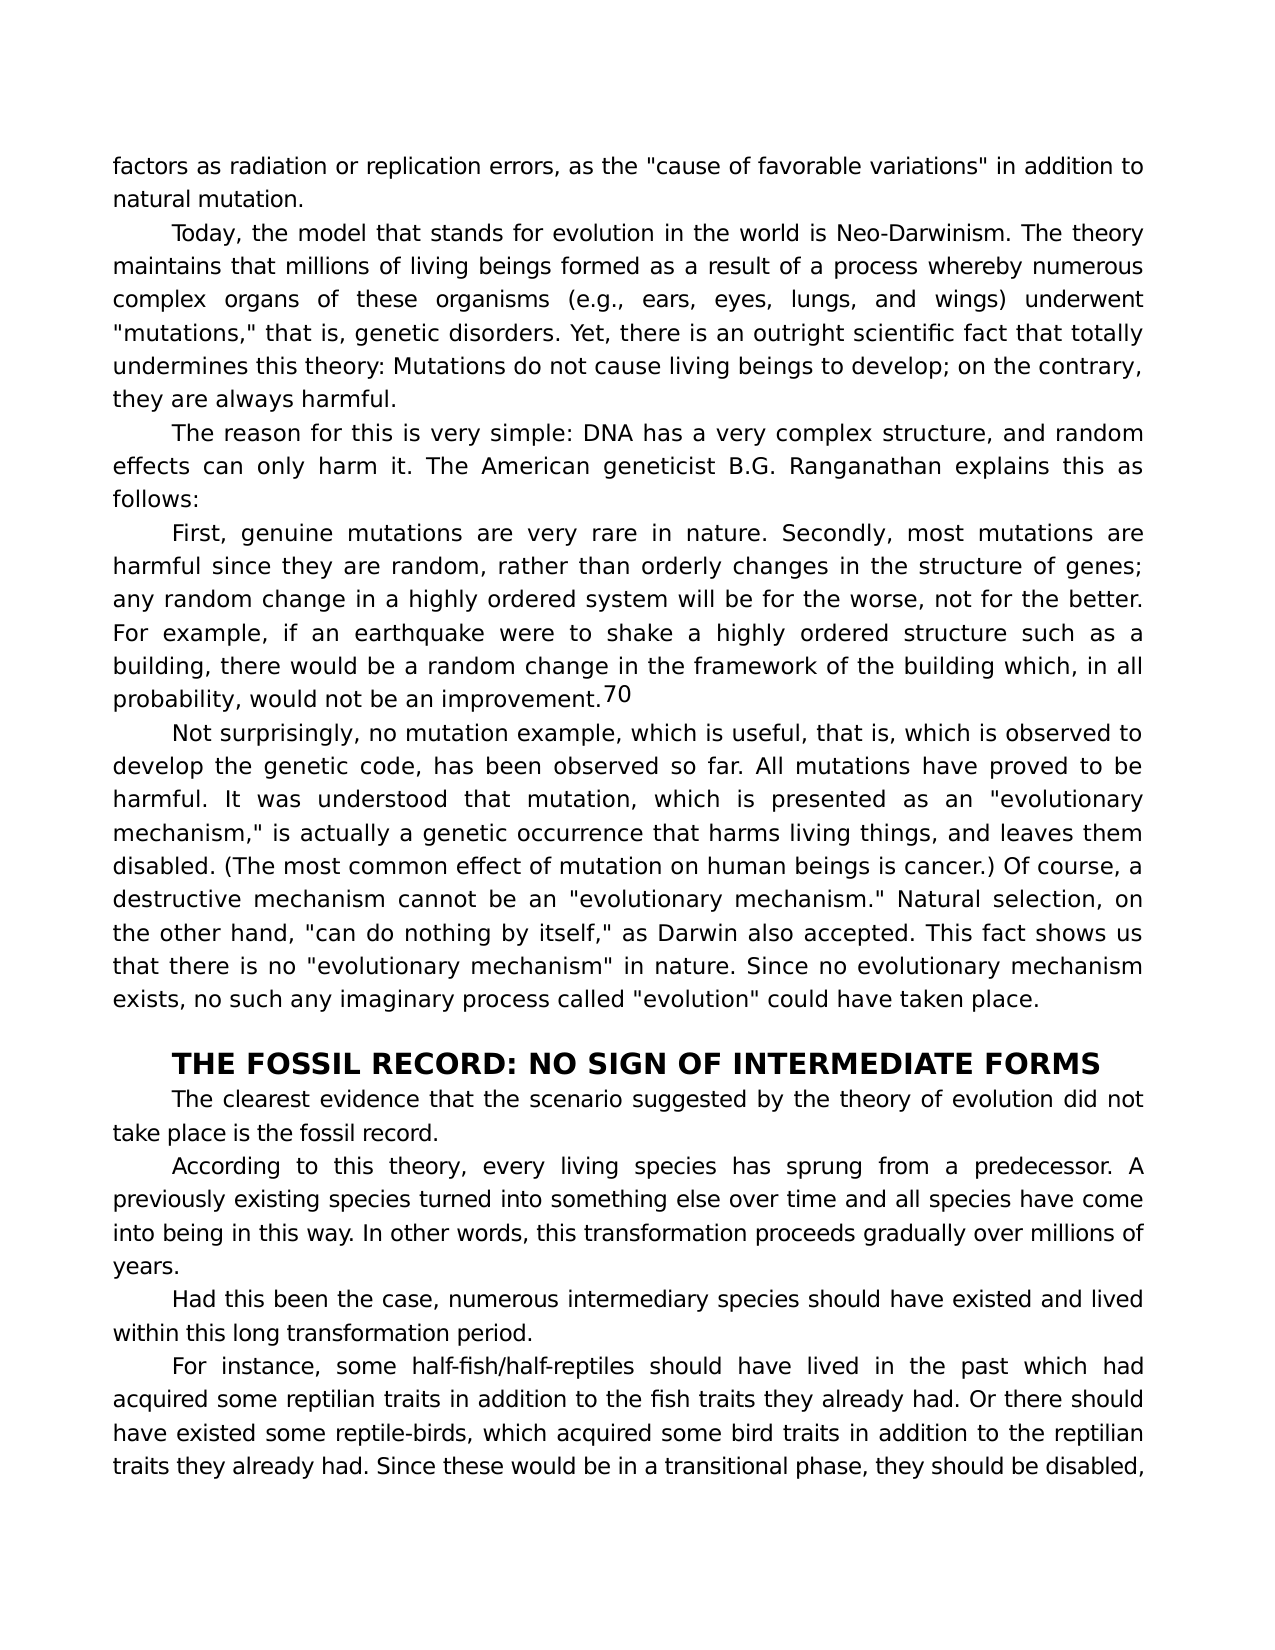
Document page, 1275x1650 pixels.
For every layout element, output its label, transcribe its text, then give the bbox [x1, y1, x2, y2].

text Had this been the case, numerous intermediary species should have existed and lived within this long transformation period. [112, 1281, 1145, 1348]
text Today, the model that stands for evolution in the world is Neo-Darwinism. The theory maintains that millions of living beings formed as a result of a process whereby numerous complex organs of these organisms (e.g., ears, eyes, lungs, and wings) underwent "mutations," that is, genetic disorders. Yet, there is an outright scientific fact that totally undermines this theory: Mutations do not cause living beings to develop; on the contrary, they are always harmful. [112, 214, 1145, 414]
text First, genuine mutations are very rare in nature. Secondly, most mutations are harmful since they are random, rather than orderly changes in the structure of genes; any random change in a highly ordered system will be for the worse, not for the better. For example, if an earthquake were to shake a highly ordered structure such as a building, there would be a random change in the framework of the building which, in all probability, would not be an improvement.70 [112, 514, 1145, 714]
text The reason for this is very simple: DNA has a very complex structure, and random effects can only harm it. The American geneticist B.G. Ranganathan explains this as follows: [112, 414, 1145, 514]
text For instance, some half-fish/half-reptiles should have lived in the past which had acquired some reptilian traits in addition to the fish traits they already had. Or there should have existed some reptile-birds, which acquired some bird traits in addition to the reptilian traits they already had. Since these would be in a transitional phase, they should be disabled, [112, 1348, 1145, 1481]
text The clearest evidence that the scenario suggested by the theory of evolution did not take place is the fossil record. [112, 1081, 1145, 1148]
text THE FOSSIL RECORD: NO SIGN OF INTERMEDIATE FORMS [112, 1048, 1145, 1081]
text Not surprisingly, no mutation example, which is useful, that is, which is observed to develop the genetic code, has been observed so far. All mutations have proved to be harmful. It was understood that mutation, which is presented as an "evolutionary mechanism," is actually a genetic occurrence that harms living things, and leaves them disabled. (The most common effect of mutation on human beings is cancer.) Of course, a destructive mechanism cannot be an "evolutionary mechanism." Natural selection, on the other hand, "can do nothing by itself," as Darwin also accepted. This fact shows us that there is no "evolutionary mechanism" in nature. Since no evolutionary mechanism exists, no such any imaginary process called "evolution" could have taken place. [112, 714, 1145, 1014]
text factors as radiation or replication errors, as the "cause of favorable variations" in addition to natural mutation. [112, 148, 1145, 214]
text According to this theory, every living species has sprung from a predecessor. A previously existing species turned into something else over time and all species have come into being in this way. In other words, this transformation proceeds gradually over millions of years. [112, 1148, 1145, 1281]
